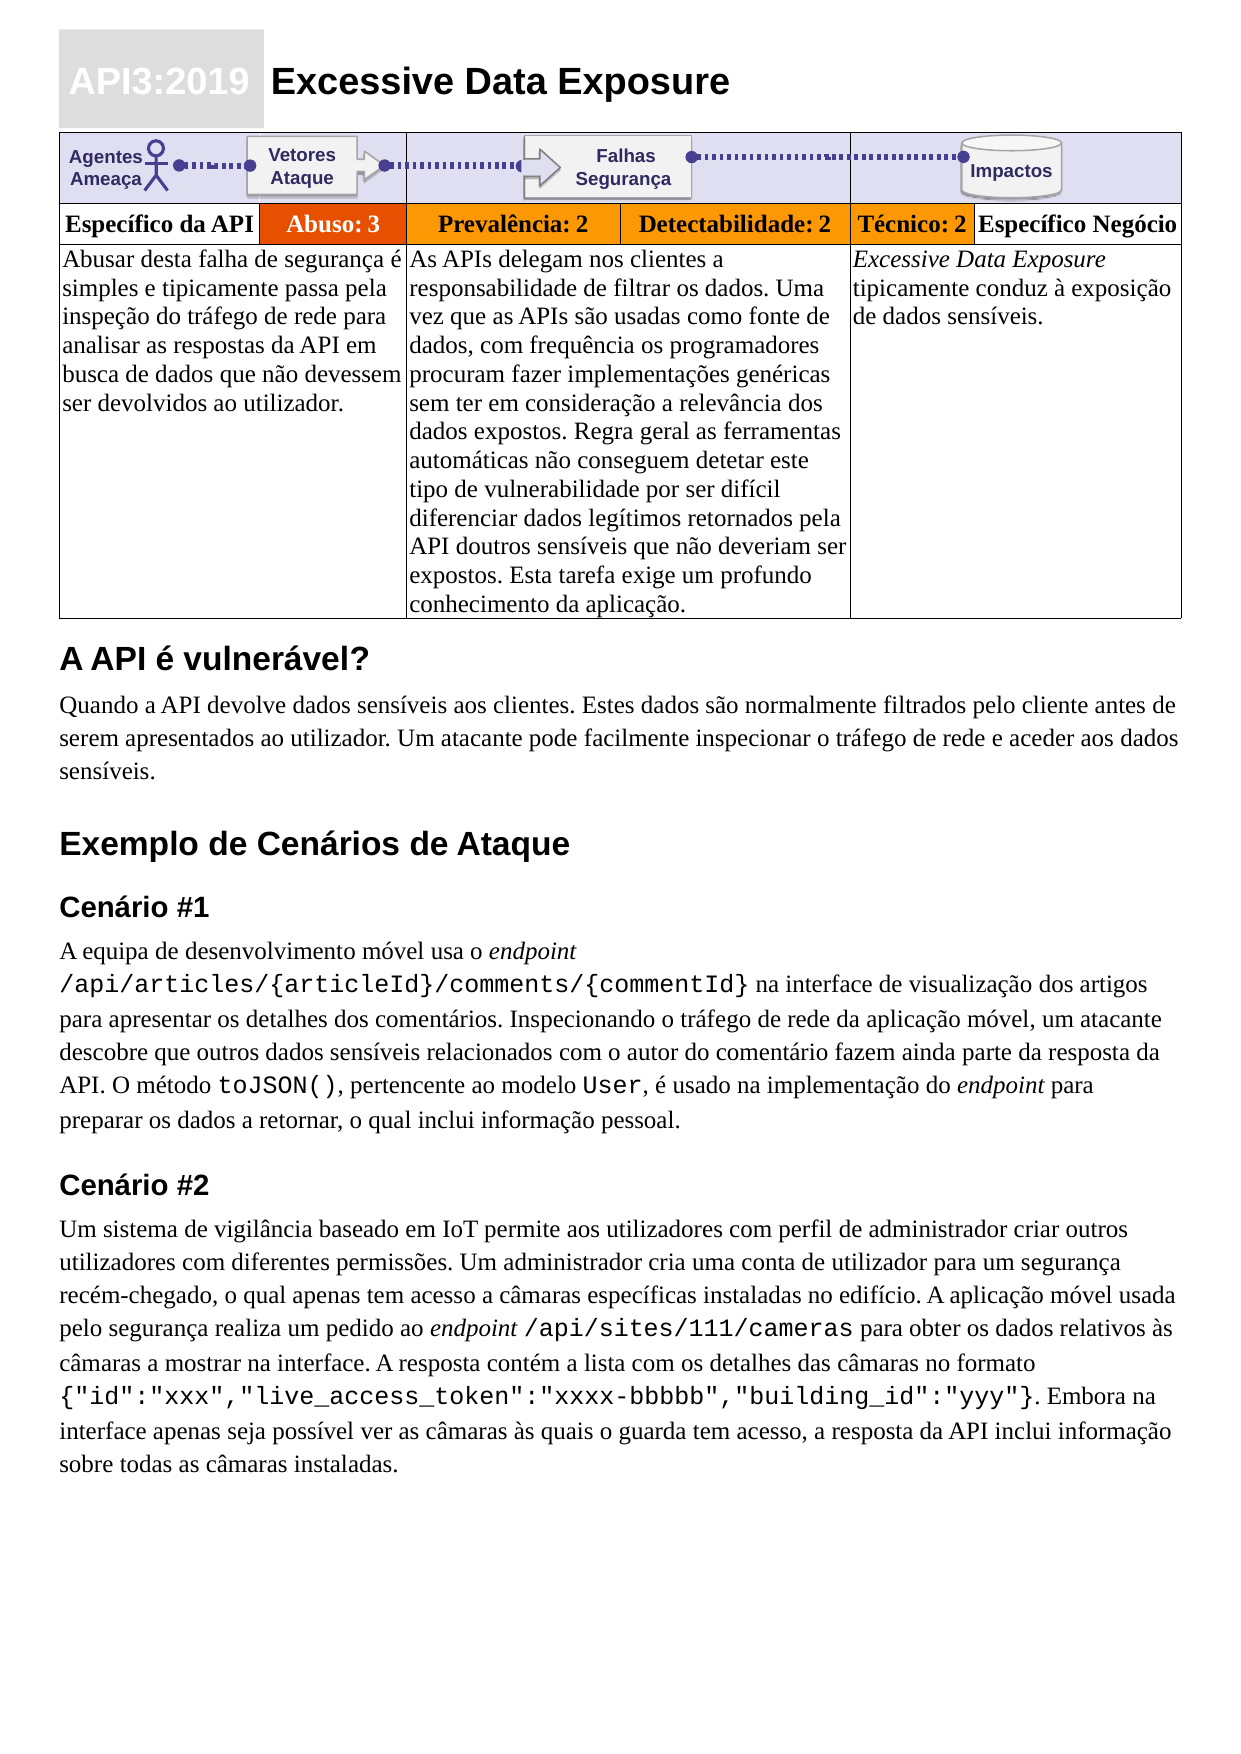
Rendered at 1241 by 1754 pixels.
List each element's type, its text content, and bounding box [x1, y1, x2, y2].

table_cell Específico Negócio [975, 204, 1181, 244]
table_header [851, 133, 974, 203]
text Quando a API devolve dados sensíveis aos clientes. Estes dados são normalmente filtrados pelo cliente antes de serem apresentados ao utilizador. Um atacante pode facilmente inspecionar o tráfego de rede e aceder aos dados sensíveis. [59, 690, 1181, 784]
subtitle Cenário #2 [59, 1168, 1181, 1201]
table_cell Abusar desta falha de segurança é simples e tipicamente passa pela inspeção do tráfego de rede para analisar as respostas da API em busca de dados que não devessem ser devolvidos ao utilizador. [60, 245, 406, 618]
table_cell Prevalência: 2 [407, 204, 620, 244]
table_header [620, 133, 850, 203]
table_cell Detectabilidade: 2 [621, 204, 850, 244]
table_cell Excessive Data Exposure tipicamente conduz à exposição de dados sensíveis. [851, 245, 1181, 618]
table_cell Específico da API [60, 204, 259, 244]
table_header [60, 133, 259, 203]
table_cell As APIs delegam nos clientes a responsabilidade de filtrar os dados. Uma vez que as APIs são usadas como fonte de dados, com frequência os programadores procuram fazer implementações genéricas sem ter em consideração a relevância dos dados expostos. Regra geral as ferramentas automáticas não conseguem detetar este tipo de vulnerabilidade por ser difícil diferenciar dados legítimos retornados pela API doutros sensíveis que não deveriam ser expostos. Esta tarefa exige um profundo conhecimento da aplicação. [407, 245, 850, 618]
table_cell Abuso: 3 [260, 204, 406, 244]
subtitle A API é vulnerável? [59, 639, 1181, 677]
table_cell Técnico: 2 [851, 204, 974, 244]
table_header [260, 133, 406, 203]
text Um sistema de vigilância baseado em IoT permite aos utilizadores com perfil de administrador criar outros utilizadores com diferentes permissões. Um administrador cria uma conta de utilizador para um segurança recém-chegado, o qual apenas tem acesso a câmaras específicas instaladas no edifício. A aplicação móvel usada pelo segurança realiza um pedido ao endpoint /api/sites/111/cameras para obter os dados relativos às câmaras a mostrar na interface. A resposta contém a lista com os detalhes das câmaras no formato {"id":"xxx","live_access_token":"xxxx-bbbbb","building_id":"yyy"}. Embora na interface apenas seja possível ver as câmaras às quais o guarda tem acesso, a resposta da API inclui informação sobre todas as câmaras instaladas. [59, 1214, 1181, 1478]
table_header [407, 133, 620, 203]
subtitle Exemplo de Cenários de Ataque [59, 824, 1181, 863]
text A equipa de desenvolvimento móvel usa o endpoint /api/articles/{articleId}/comments/{commentId} na interface de visualização dos artigos para apresentar os detalhes dos comentários. Inspecionando o tráfego de rede da aplicação móvel, um atacante descobre que outros dados sensíveis relacionados com o autor do comentário fazem ainda parte da resposta da API. O método toJSON(), pertencente ao modelo User, é usado na implementação do endpoint para preparar os dados a retornar, o qual inclui informação pessoal. [59, 936, 1181, 1134]
table_header [974, 133, 1181, 203]
subtitle Cenário #1 [59, 890, 1181, 924]
